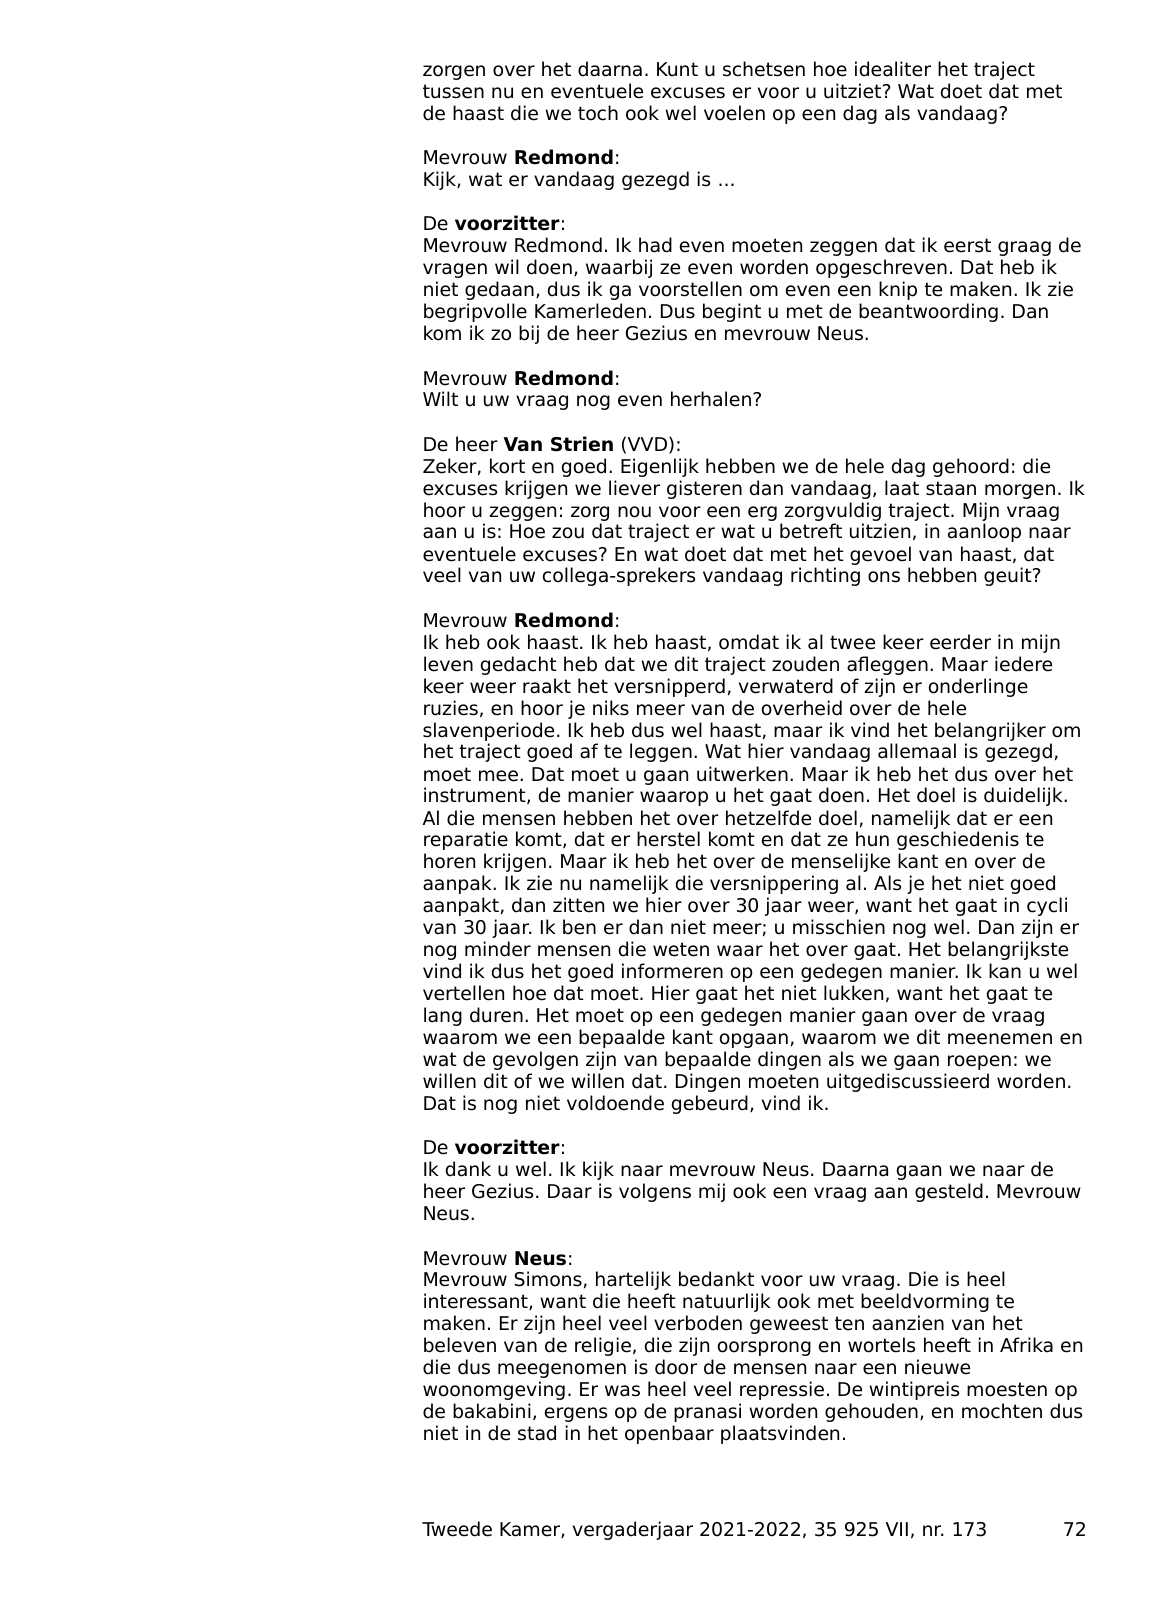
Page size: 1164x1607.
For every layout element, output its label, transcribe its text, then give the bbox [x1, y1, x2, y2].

text zorgen over het daarna. Kunt u schetsen hoe idealiter het traject tussen nu en eventuele excuses er voor u uitziet? Wat doet dat met de haast die we toch ook wel voelen op een dag als vandaag? [422, 59, 1087, 125]
text Wilt u uw vraag nog even herhalen? [422, 389, 1087, 411]
text De voorzitter: [422, 213, 1087, 235]
text De heer Van Strien (VVD): [422, 433, 1087, 456]
text Mevrouw Simons, hartelijk bedankt voor uw vraag. Die is heel interessant, want die heeft natuurlijk ook met beeldvorming te maken. Er zijn heel veel verboden geweest ten aanzien van het beleven van de religie, die zijn oorsprong en wortels heeft in Afrika en die dus meegenomen is door de mensen naar een nieuwe woonomgeving. Er was heel veel repressie. De wintipreis moesten op de bakabini, ergens op de pranasi worden gehouden, en mochten dus niet in de stad in het openbaar plaatsvinden. [422, 1269, 1087, 1445]
text Kijk, wat er vandaag gezegd is ... [422, 169, 1087, 191]
text Mevrouw Redmond: [422, 147, 1087, 169]
text Zeker, kort en goed. Eigenlijk hebben we de hele dag gehoord: die excuses krijgen we liever gisteren dan vandaag, laat staan morgen. Ik hoor u zeggen: zorg nou voor een erg zorgvuldig traject. Mijn vraag aan u is: Hoe zou dat traject er wat u betreft uitzien, in aanloop naar eventuele excuses? En wat doet dat met het gevoel van haast, dat veel van uw collega-sprekers vandaag richting ons hebben geuit? [422, 456, 1087, 587]
text Mevrouw Redmond. Ik had even moeten zeggen dat ik eerst graag de vragen wil doen, waarbij ze even worden opgeschreven. Dat heb ik niet gedaan, dus ik ga voorstellen om even een knip te maken. Ik zie begripvolle Kamerleden. Dus begint u met de beantwoording. Dan kom ik zo bij de heer Gezius en mevrouw Neus. [422, 235, 1087, 345]
text De voorzitter: [422, 1137, 1087, 1159]
text Ik heb ook haast. Ik heb haast, omdat ik al twee keer eerder in mijn leven gedacht heb dat we dit traject zouden afleggen. Maar iedere keer weer raakt het versnipperd, verwaterd of zijn er onderlinge ruzies, en hoor je niks meer van de overheid over de hele slavenperiode. Ik heb dus wel haast, maar ik vind het belangrijker om het traject goed af te leggen. Wat hier vandaag allemaal is gezegd, moet mee. Dat moet u gaan uitwerken. Maar ik heb het dus over het instrument, de manier waarop u het gaat doen. Het doel is duidelijk. Al die mensen hebben het over hetzelfde doel, namelijk dat er een reparatie komt, dat er herstel komt en dat ze hun geschiedenis te horen krijgen. Maar ik heb het over de menselijke kant en over de aanpak. Ik zie nu namelijk die versnippering al. Als je het niet goed aanpakt, dan zitten we hier over 30 jaar weer, want het gaat in cycli van 30 jaar. Ik ben er dan niet meer; u misschien nog wel. Dan zijn er nog minder mensen die weten waar het over gaat. Het belangrijkste vind ik dus het goed informeren op een gedegen manier. Ik kan u wel vertellen hoe dat moet. Hier gaat het niet lukken, want het gaat te lang duren. Het moet op een gedegen manier gaan over de vraag waarom we een bepaalde kant opgaan, waarom we dit meenemen en wat de gevolgen zijn van bepaalde dingen als we gaan roepen: we willen dit of we willen dat. Dingen moeten uitgediscussieerd worden. Dat is nog niet voldoende gebeurd, vind ik. [422, 632, 1087, 1115]
text Mevrouw Redmond: [422, 609, 1087, 632]
text Ik dank u wel. Ik kijk naar mevrouw Neus. Daarna gaan we naar de heer Gezius. Daar is volgens mij ook een vraag aan gesteld. Mevrouw Neus. [422, 1159, 1087, 1225]
text Mevrouw Neus: [422, 1247, 1087, 1269]
text Mevrouw Redmond: [422, 367, 1087, 389]
